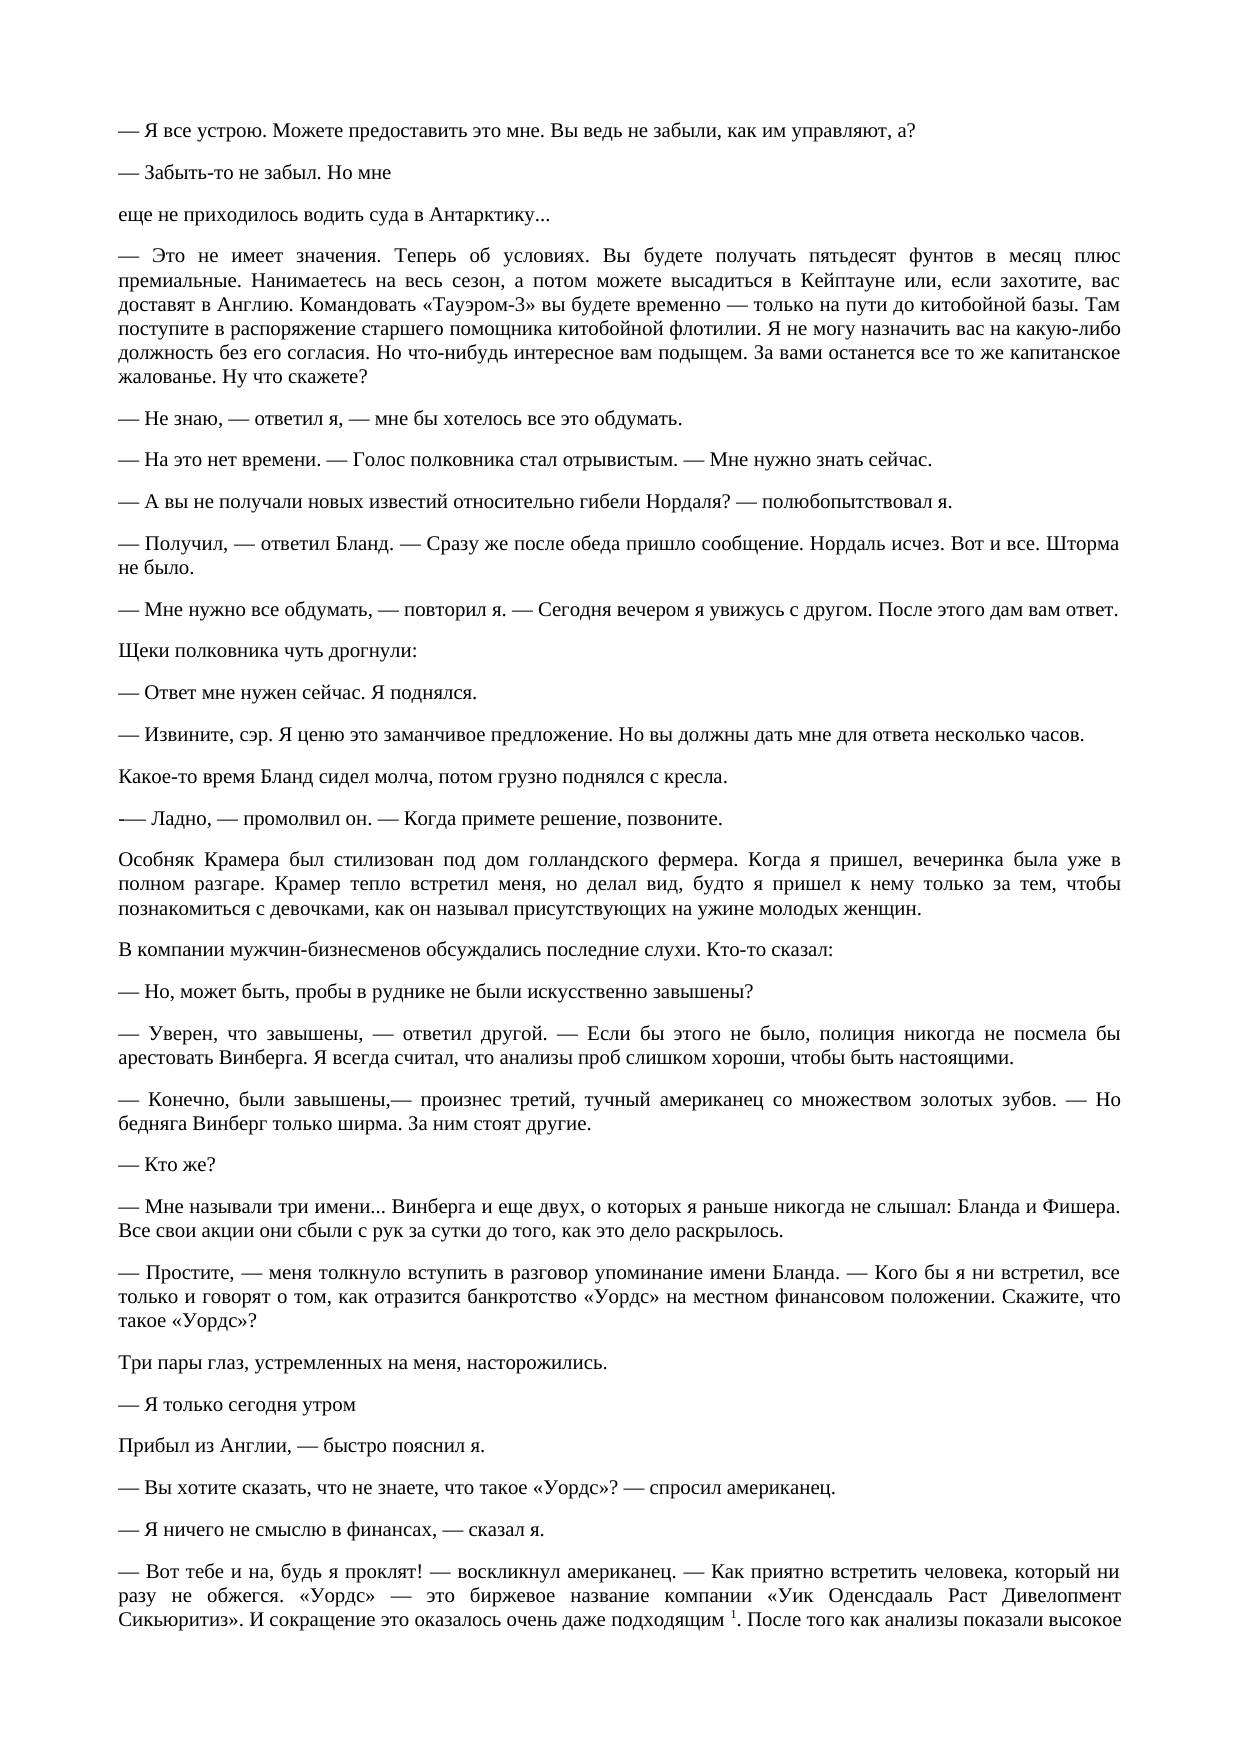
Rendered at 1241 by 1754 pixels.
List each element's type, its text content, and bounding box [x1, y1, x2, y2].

text — Кто же? [118, 1152, 1122, 1176]
text — Конечно, были завышены,— произнес третий, тучный американец со множеством золотых зубов. — Но бедняга Винберг только ширма. За ним стоят другие. [118, 1087, 1122, 1135]
text — Не знаю, — ответил я, — мне бы хотелось все это обдумать. [118, 406, 1122, 429]
text — Получил, — ответил Бланд. — Сразу же после обеда пришло сообщение. Нордаль исчез. Вот и все. Шторма не было. [118, 531, 1122, 579]
text еще не приходилось водить суда в Антарктику... [118, 202, 1122, 226]
text — Забыть-то не забыл. Но мне [118, 160, 1122, 184]
text В компании мужчин-бизнесменов обсуждались последние слухи. Кто-то сказал: [118, 937, 1122, 961]
text — Вот тебе и на, будь я проклят! — воскликнул американец. — Как приятно встретить человека, который ни разу не обжегся. «Уордс» — это биржевое название компании «Уик Оденсдааль Раст Дивелопмент Сикьюритиз». И сокращение это оказалось очень даже подходящим 1. После того как анализы показали высокое [118, 1559, 1122, 1631]
text — Вы хотите сказать, что не знаете, что такое «Уордс»? — спросил американец. [118, 1475, 1122, 1499]
text — Я только сегодня утром [118, 1392, 1122, 1416]
text — А вы не получали новых известий относительно гибели Нордаля? — полюбопытствовал я. [118, 489, 1122, 513]
text — Ответ мне нужен сейчас. Я поднялся. [118, 680, 1122, 704]
text Щеки полковника чуть дрогнули: [118, 638, 1122, 662]
text — На это нет времени. — Голос полковника стал отрывистым. — Мне нужно знать сейчас. [118, 447, 1122, 471]
text — Это не имеет значения. Теперь об условиях. Вы будете получать пятьдесят фунтов в месяц плюс премиальные. Нанимаетесь на весь сезон, а потом можете высадиться в Кейптауне или, если захотите, вас доставят в Англию. Командовать «Тауэром-3» вы будете временно — только на пути до китобойной базы. Там поступите в распоряжение старшего помощника китобойной флотилии. Я не могу назначить вас на какую-либо должность без его согласия. Но что-нибудь интересное вам подыщем. За вами останется все то же капитанское жалованье. Ну что скажете? [118, 243, 1122, 388]
text — Уверен, что завышены, — ответил другой. — Если бы этого не было, полиция никогда не посмела бы арестовать Винберга. Я всегда считал, что анализы проб слишком хороши, чтобы быть настоящими. [118, 1021, 1122, 1069]
text Три пары глаз, устремленных на меня, насторожились. [118, 1350, 1122, 1374]
text — Я все устрою. Можете предоставить это мне. Вы ведь не забыли, как им управляют, а? [118, 118, 1122, 142]
text Особняк Крамера был стилизован под дом голландского фермера. Когда я пришел, вечеринка была уже в полном разгаре. Крамер тепло встретил меня, но делал вид, будто я пришел к нему только за тем, чтобы познакомиться с девочками, как он называл присутствующих на ужине молодых женщин. [118, 847, 1122, 919]
text — Извините, сэр. Я ценю это заманчивое предложение. Но вы должны дать мне для ответа несколько часов. [118, 722, 1122, 746]
text Какое-то время Бланд сидел молча, потом грузно поднялся с кресла. [118, 764, 1122, 788]
text — Но, может быть, пробы в руднике не были искусственно завышены? [118, 979, 1122, 1003]
text — Мне называли три имени... Винберга и еще двух, о которых я раньше никогда не слышал: Бланда и Фишера. Все свои акции они сбыли с рук за сутки до того, как это дело раскрылось. [118, 1194, 1122, 1242]
text — Простите, — меня толкнуло вступить в разговор упоминание имени Бланда. — Кого бы я ни встретил, все только и говорят о том, как отразится банкротство «Уордс» на местном финансовом положении. Скажите, что такое «Уордс»? [118, 1260, 1122, 1332]
text Прибыл из Англии, — быстро пояснил я. [118, 1433, 1122, 1457]
text -— Ладно, — промолвил он. — Когда примете решение, позвоните. [118, 806, 1122, 829]
text — Мне нужно все обдумать, — повторил я. — Сегодня вечером я увижусь с другом. После этого дам вам ответ. [118, 597, 1122, 621]
text — Я ничего не смыслю в финансах, — сказал я. [118, 1517, 1122, 1541]
